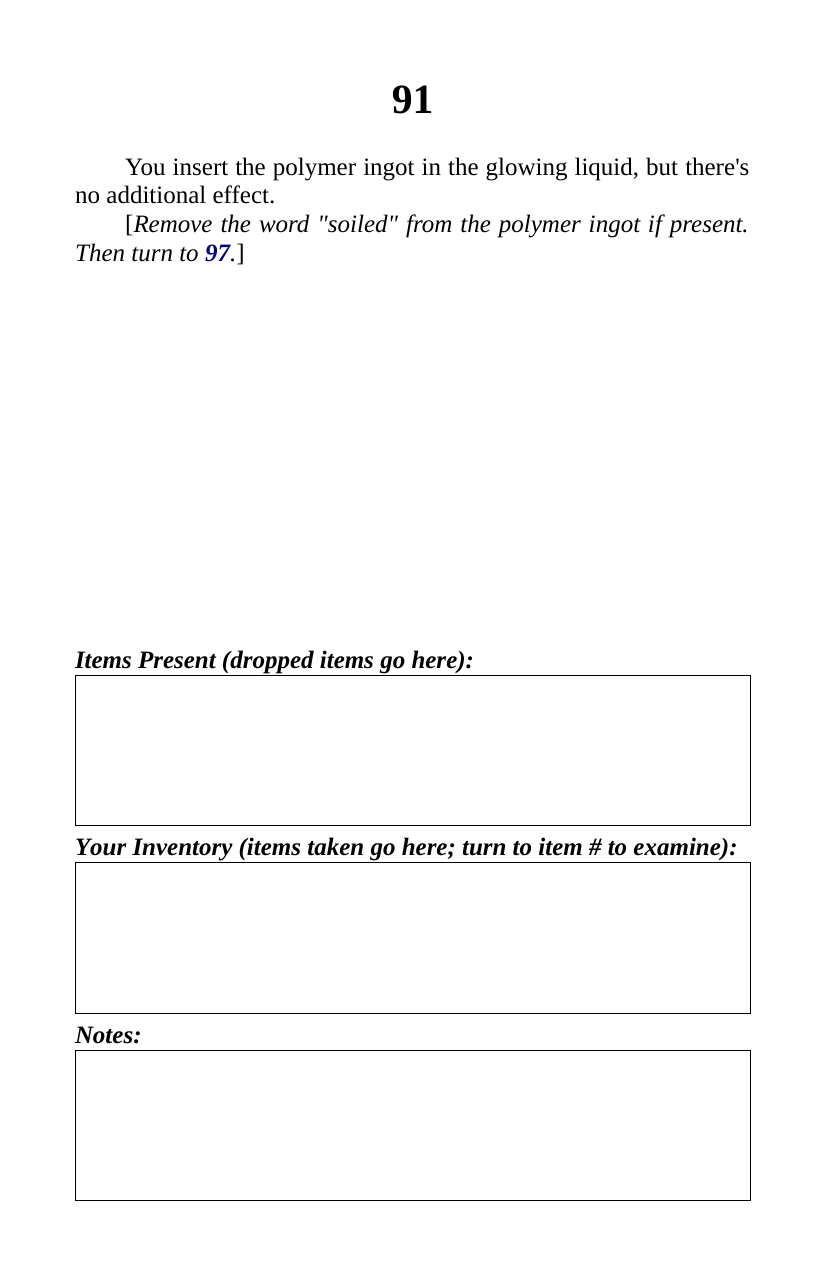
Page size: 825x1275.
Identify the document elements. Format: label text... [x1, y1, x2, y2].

text 91 [75, 75, 750, 123]
text [Remove the word "soiled" from the polymer ingot if present. Then turn to 97.] [75, 209, 750, 267]
text You insert the polymer ingot in the glowing liquid, but there's no additional effect. [75, 152, 750, 209]
